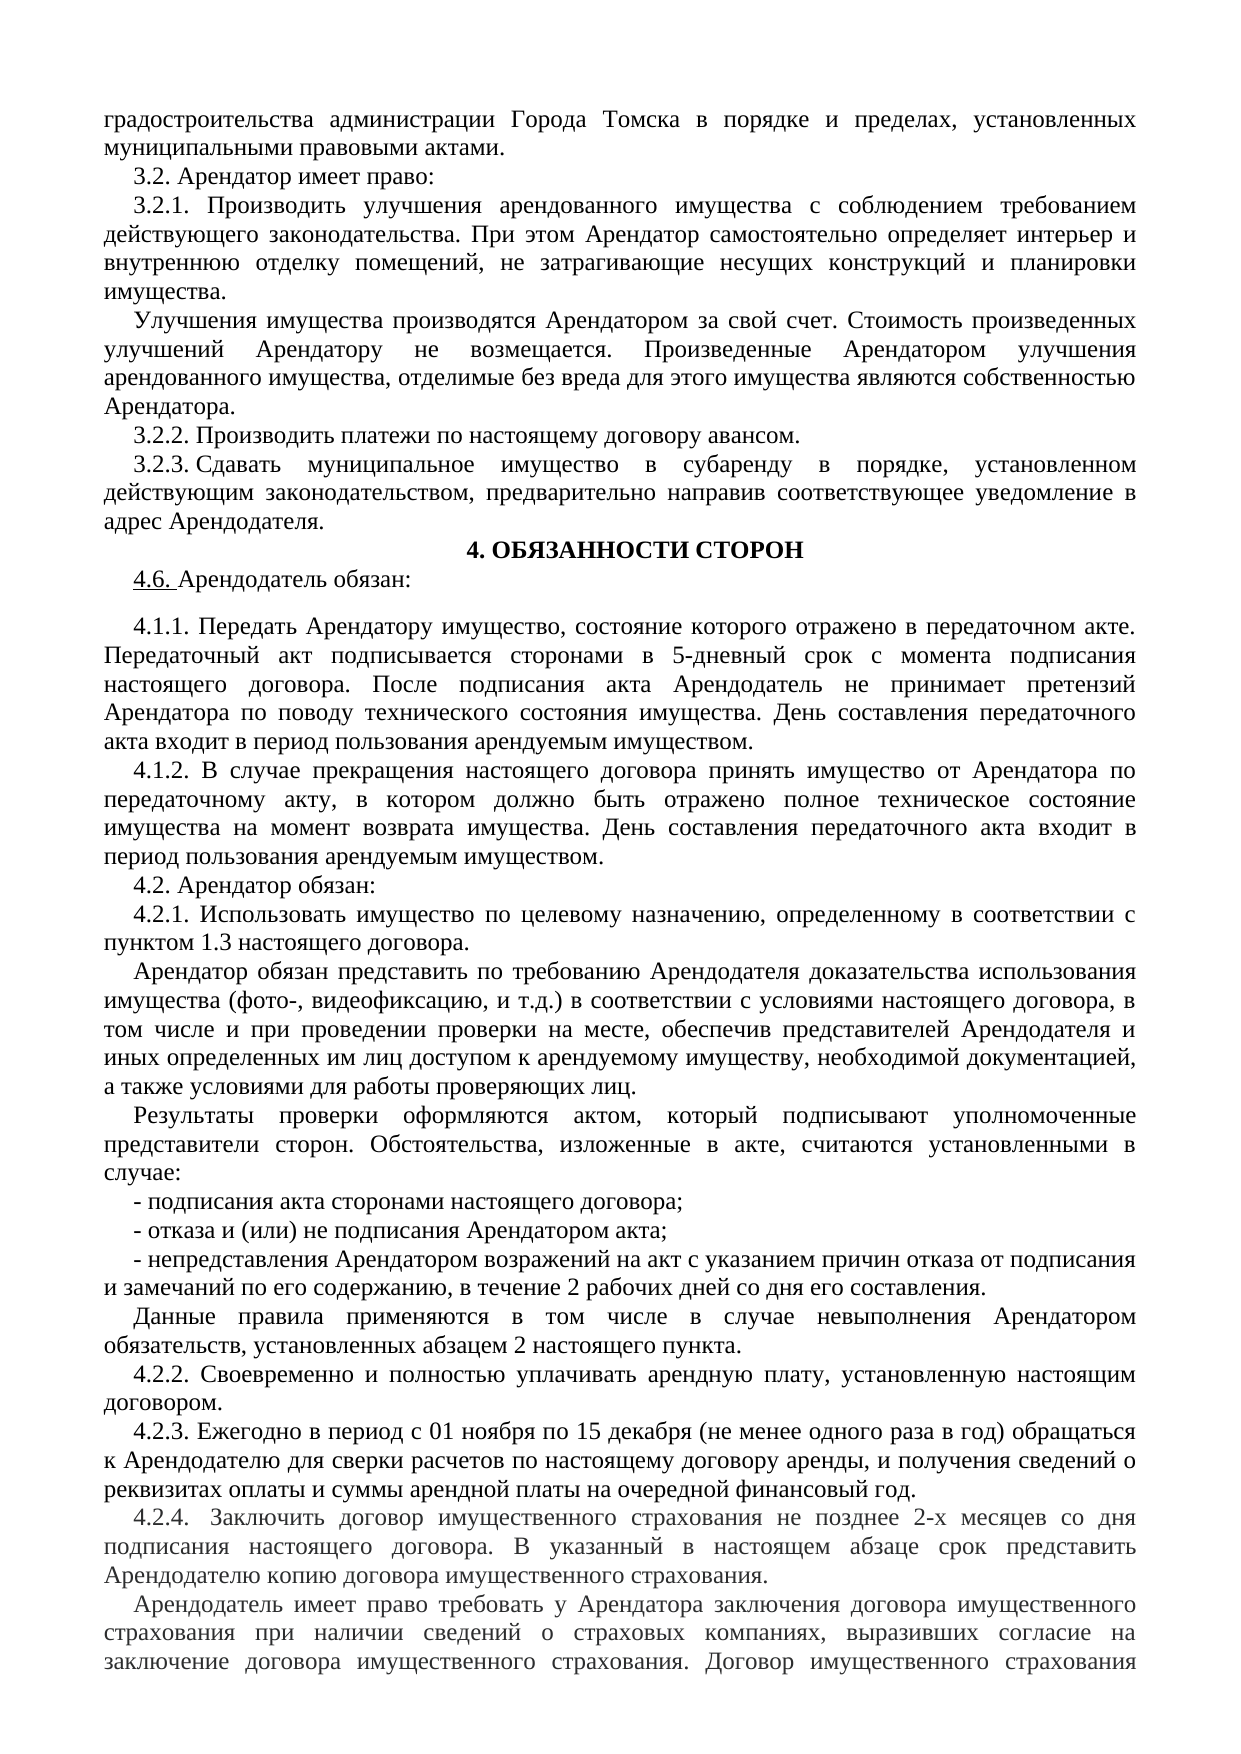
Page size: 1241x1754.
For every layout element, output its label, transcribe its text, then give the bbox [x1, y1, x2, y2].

text Арендодатель имеет право требовать у Арендатора заключения договора имущественного страхования при наличии сведений о страховых компаниях, выразивших согласие на заключение договора имущественного страхования. Договор имущественного страхования [103, 1589, 1137, 1675]
text - отказа и (или) не подписания Арендатором акта; [103, 1215, 1137, 1244]
text 3.2.2. Производить платежи по настоящему договору авансом. [103, 420, 1137, 449]
text 3.2. Арендатор имеет право: [103, 161, 1137, 190]
text Арендатор обязан представить по требованию Арендодателя доказательства использования имущества (фото-, видеофиксацию, и т.д.) в соответствии с условиями настоящего договора, в том числе и при проведении проверки на месте, обеспечив представителей Арендодателя и иных определенных им лиц доступом к арендуемому имуществу, необходимой документацией, а также условиями для работы проверяющих лиц. [103, 956, 1137, 1100]
text - непредставления Арендатором возражений на акт с указанием причин отказа от подписания и замечаний по его содержанию, в течение 2 рабочих дней со дня его составления. [103, 1244, 1137, 1301]
text 4.1.2. В случае прекращения настоящего договора принять имущество от Арендатора по передаточному акту, в котором должно быть отражено полное техническое состояние имущества на момент возврата имущества. День составления передаточного акта входит в период пользования арендуемым имуществом. [103, 755, 1137, 870]
text - подписания акта сторонами настоящего договора; [103, 1186, 1137, 1215]
text 3.2.3. Сдавать муниципальное имущество в субаренду в порядке, установленном действующим законодательством, предварительно направив соответствующее уведомление в адрес Арендодателя. [103, 449, 1137, 535]
text 3.2.1. Производить улучшения арендованного имущества с соблюдением требованием действующего законодательства. При этом Арендатор самостоятельно определяет интерьер и внутреннюю отделку помещений, не затрагивающие несущих конструкций и планировки имущества. [103, 190, 1137, 305]
text градостроительства администрации Города Томска в порядке и пределах, установленных муниципальными правовыми актами. [103, 104, 1137, 161]
text Результаты проверки оформляются актом, который подписывают уполномоченные представители сторон. Обстоятельства, изложенные в акте, считаются установленными в случае: [103, 1100, 1137, 1186]
text Данные правила применяются в том числе в случае невыполнения Арендатором обязательств, установленных абзацем 2 настоящего пункта. [103, 1301, 1137, 1359]
text 4.2.1. Использовать имущество по целевому назначению, определенному в соответствии с пунктом 1.3 настоящего договора. [103, 899, 1137, 956]
text 4.2.3. Ежегодно в период с 01 ноября по 15 декабря (не менее одного раза в год) обращаться к Арендодателю для сверки расчетов по настоящему договору аренды, и получения сведений о реквизитах оплаты и суммы арендной платы на очередной финансовый год. [103, 1416, 1137, 1502]
text 4.2.2. Своевременно и полностью уплачивать арендную плату, установленную настоящим договором. [103, 1359, 1137, 1416]
text 4.2. Арендатор обязан: [103, 870, 1137, 899]
list Арендодатель обязан: [103, 564, 1137, 592]
text 4.1.1. Передать Арендатору имущество, состояние которого отражено в передаточном акте. Передаточный акт подписывается сторонами в 5-дневный срок с момента подписания настоящего договора. После подписания акта Арендодатель не принимает претензий Арендатора по поводу технического состояния имущества. День составления передаточного акта входит в период пользования арендуемым имуществом. [103, 611, 1137, 755]
text 4.2.4. Заключить договор имущественного страхования не позднее 2-х месяцев со дня подписания настоящего договора. В указанный в настоящем абзаце срок представить Арендодателю копию договора имущественного страхования. [103, 1502, 1137, 1589]
text 4. ОБЯЗАННОСТИ СТОРОН [103, 535, 1137, 564]
text Улучшения имущества производятся Арендатором за свой счет. Стоимость произведенных улучшений Арендатору не возмещается. Произведенные Арендатором улучшения арендованного имущества, отделимые без вреда для этого имущества являются собственностью Арендатора. [103, 305, 1137, 420]
